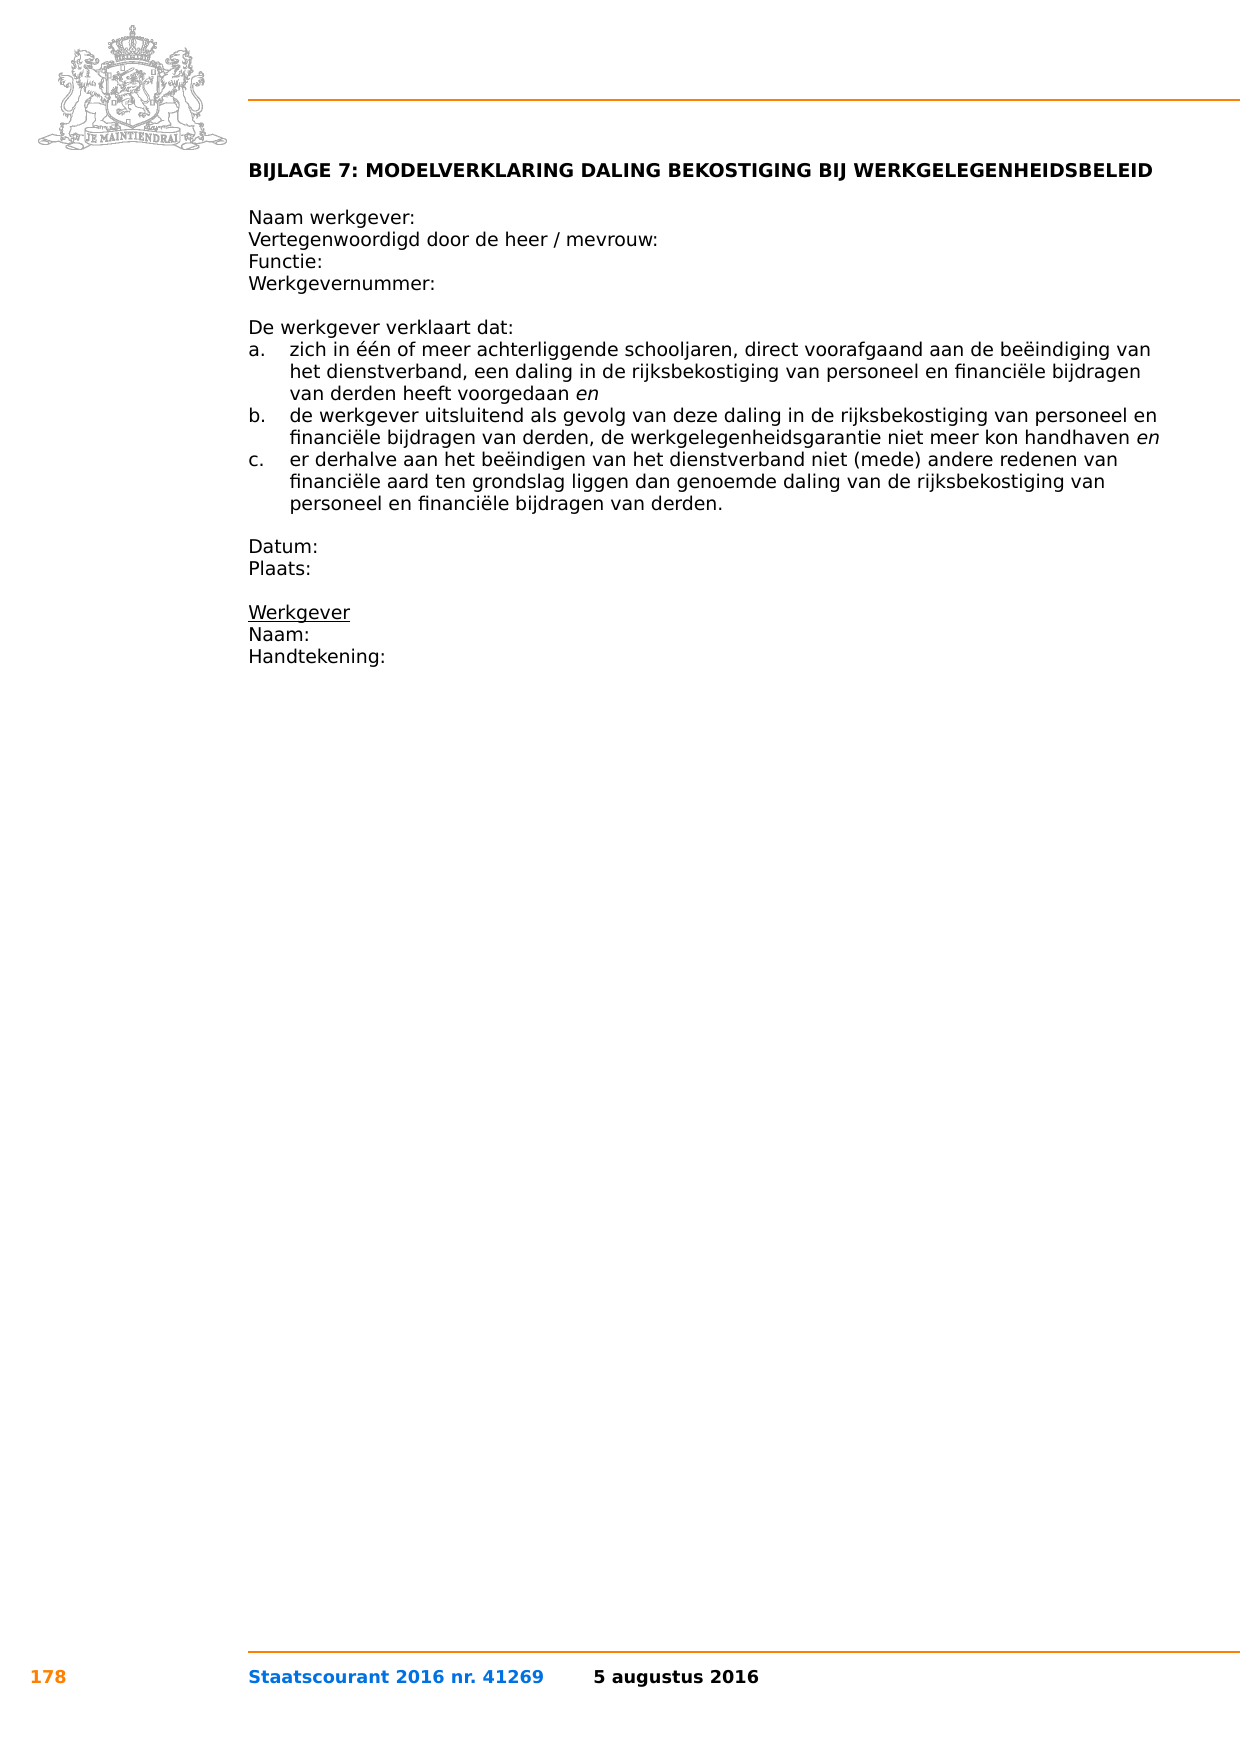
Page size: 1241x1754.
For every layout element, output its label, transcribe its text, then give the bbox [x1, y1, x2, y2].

subtitle BIJLAGE 7: MODELVERKLARING DALING BEKOSTIGING BIJ WERKGELEGENHEIDSBELEID [248, 160, 1163, 182]
text Werkgevernummer: [248, 273, 1163, 295]
text Vertegenwoordigd door de heer / mevrouw: [248, 229, 1163, 251]
text Werkgever [248, 602, 1163, 624]
text Datum: [248, 536, 1163, 558]
text Plaats: [248, 558, 1163, 580]
picture [38, 25, 227, 150]
text a. zich in één of meer achterliggende schooljaren, direct voorafgaand aan de beëindiging van het dienstverband, een daling in de rijksbekostiging van personeel en financiële bijdragen van derden heeft voorgedaan en [248, 339, 1163, 404]
text Handtekening: [248, 646, 1163, 668]
text Naam: [248, 624, 1163, 646]
text b. de werkgever uitsluitend als gevolg van deze daling in de rijksbekostiging van personeel en financiële bijdragen van derden, de werkgelegenheidsgarantie niet meer kon handhaven en [248, 404, 1163, 448]
text Naam werkgever: [248, 207, 1163, 229]
text c. er derhalve aan het beëindigen van het dienstverband niet (mede) andere redenen van financiële aard ten grondslag liggen dan genoemde daling van de rijksbekostiging van personeel en financiële bijdragen van derden. [248, 448, 1163, 514]
text De werkgever verklaart dat: [248, 317, 1163, 339]
text Functie: [248, 251, 1163, 273]
